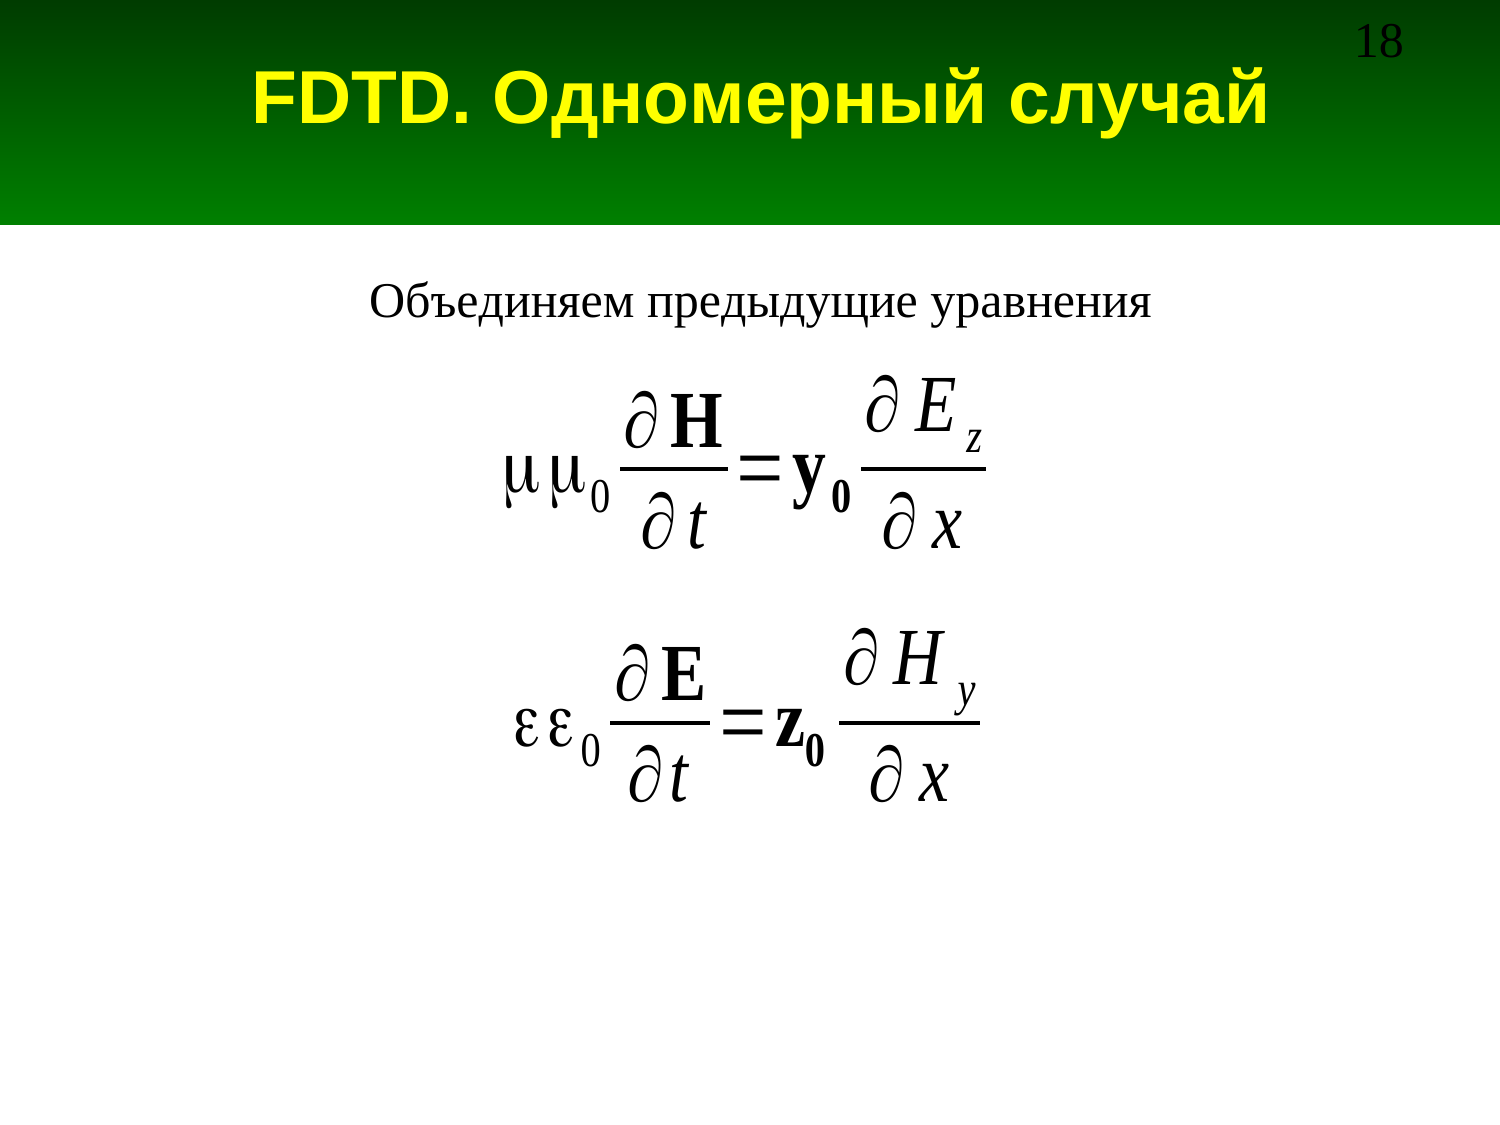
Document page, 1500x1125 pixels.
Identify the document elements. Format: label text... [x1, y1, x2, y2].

chart [484, 360, 1007, 567]
text_box Объединяем предыдущие уравнения [354, 259, 1164, 335]
title FDTD. Одномерный случай [123, 0, 1399, 188]
chart [496, 614, 1000, 821]
